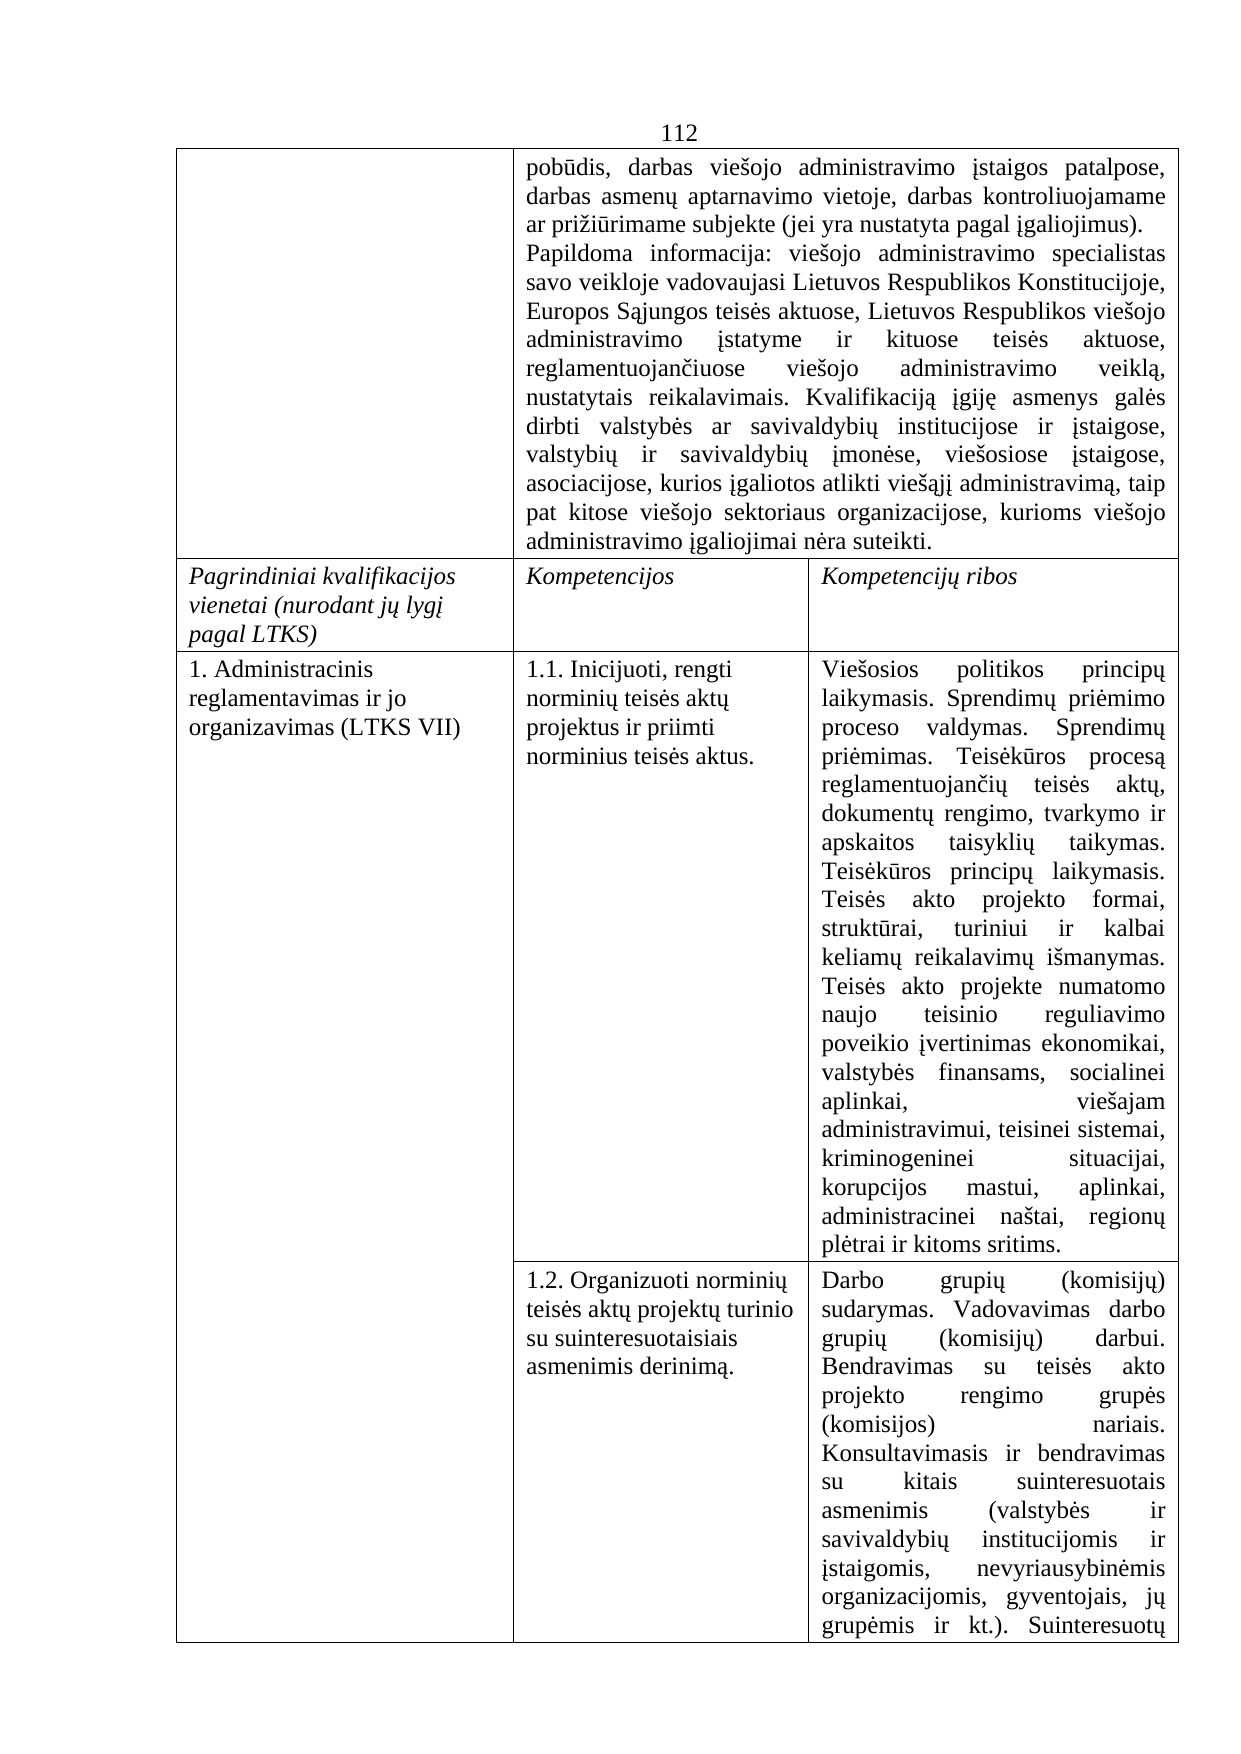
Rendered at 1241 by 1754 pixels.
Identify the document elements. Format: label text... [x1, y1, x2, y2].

table_cell Viešosios politikos principų laikymasis. Sprendimų priėmimo proceso valdymas. Sprendimų priėmimas. Teisėkūros procesą reglamentuojančių teisės aktų, dokumentų rengimo, tvarkymo ir apskaitos taisyklių taikymas. Teisėkūros principų laikymasis. Teisės akto projekto formai, struktūrai, turiniui ir kalbai keliamų reikalavimų išmanymas. Teisės akto projekte numatomo naujo teisinio reguliavimo poveikio įvertinimas ekonomikai, valstybės finansams, socialinei aplinkai, viešajam administravimui, teisinei sistemai, kriminogeninei situacijai, korupcijos mastui, aplinkai, administracinei naštai, regionų plėtrai ir kitoms sritims. [809, 652, 1178, 1261]
table_header [177, 149, 513, 557]
table_cell 1.1. Inicijuoti, rengti norminių teisės aktų projektus ir priimti norminius teisės aktus. [514, 652, 808, 1261]
table_cell 1. Administracinis reglamentavimas ir jo organizavimas (LTKS VII) [177, 652, 513, 1642]
table_header pobūdis, darbas viešojo administravimo įstaigos patalpose, darbas asmenų aptarnavimo vietoje, darbas kontroliuojamame ar prižiūrimame subjekte (jei yra nustatyta pagal įgaliojimus). Papildoma informacija: viešojo administravimo specialistas savo veikloje vadovaujasi Lietuvos Respublikos Konstitucijoje, Europos Sąjungos teisės aktuose, Lietuvos Respublikos viešojo administravimo įstatyme ir kituose teisės aktuose, reglamentuojančiuose viešojo administravimo veiklą, nustatytais reikalavimais. Kvalifikaciją įgiję asmenys galės dirbti valstybės ar savivaldybių institucijose ir įstaigose, valstybių ir savivaldybių įmonėse, viešosiose įstaigose, asociacijose, kurios įgaliotos atlikti viešąjį administravimą, taip pat kitose viešojo sektoriaus organizacijose, kurioms viešojo administravimo įgaliojimai nėra suteikti. [514, 149, 1178, 557]
table_cell Darbo grupių (komisijų) sudarymas. Vadovavimas darbo grupių (komisijų) darbui. Bendravimas su teisės akto projekto rengimo grupės (komisijos) nariais. Konsultavimasis ir bendravimas su kitais suinteresuotais asmenimis (valstybės ir savivaldybių institucijomis ir įstaigomis, nevyriausybinėmis organizacijomis, gyventojais, jų grupėmis ir kt.). Suinteresuotų [809, 1262, 1178, 1642]
table_cell Pagrindiniai kvalifikacijos vienetai (nurodant jų lygį pagal LTKS) [177, 559, 513, 651]
table_cell Kompetencijų ribos [809, 559, 1178, 651]
table_cell Kompetencijos [514, 559, 808, 651]
table_cell 1.2. Organizuoti norminių teisės aktų projektų turinio su suinteresuotaisiais asmenimis derinimą. [514, 1262, 808, 1642]
